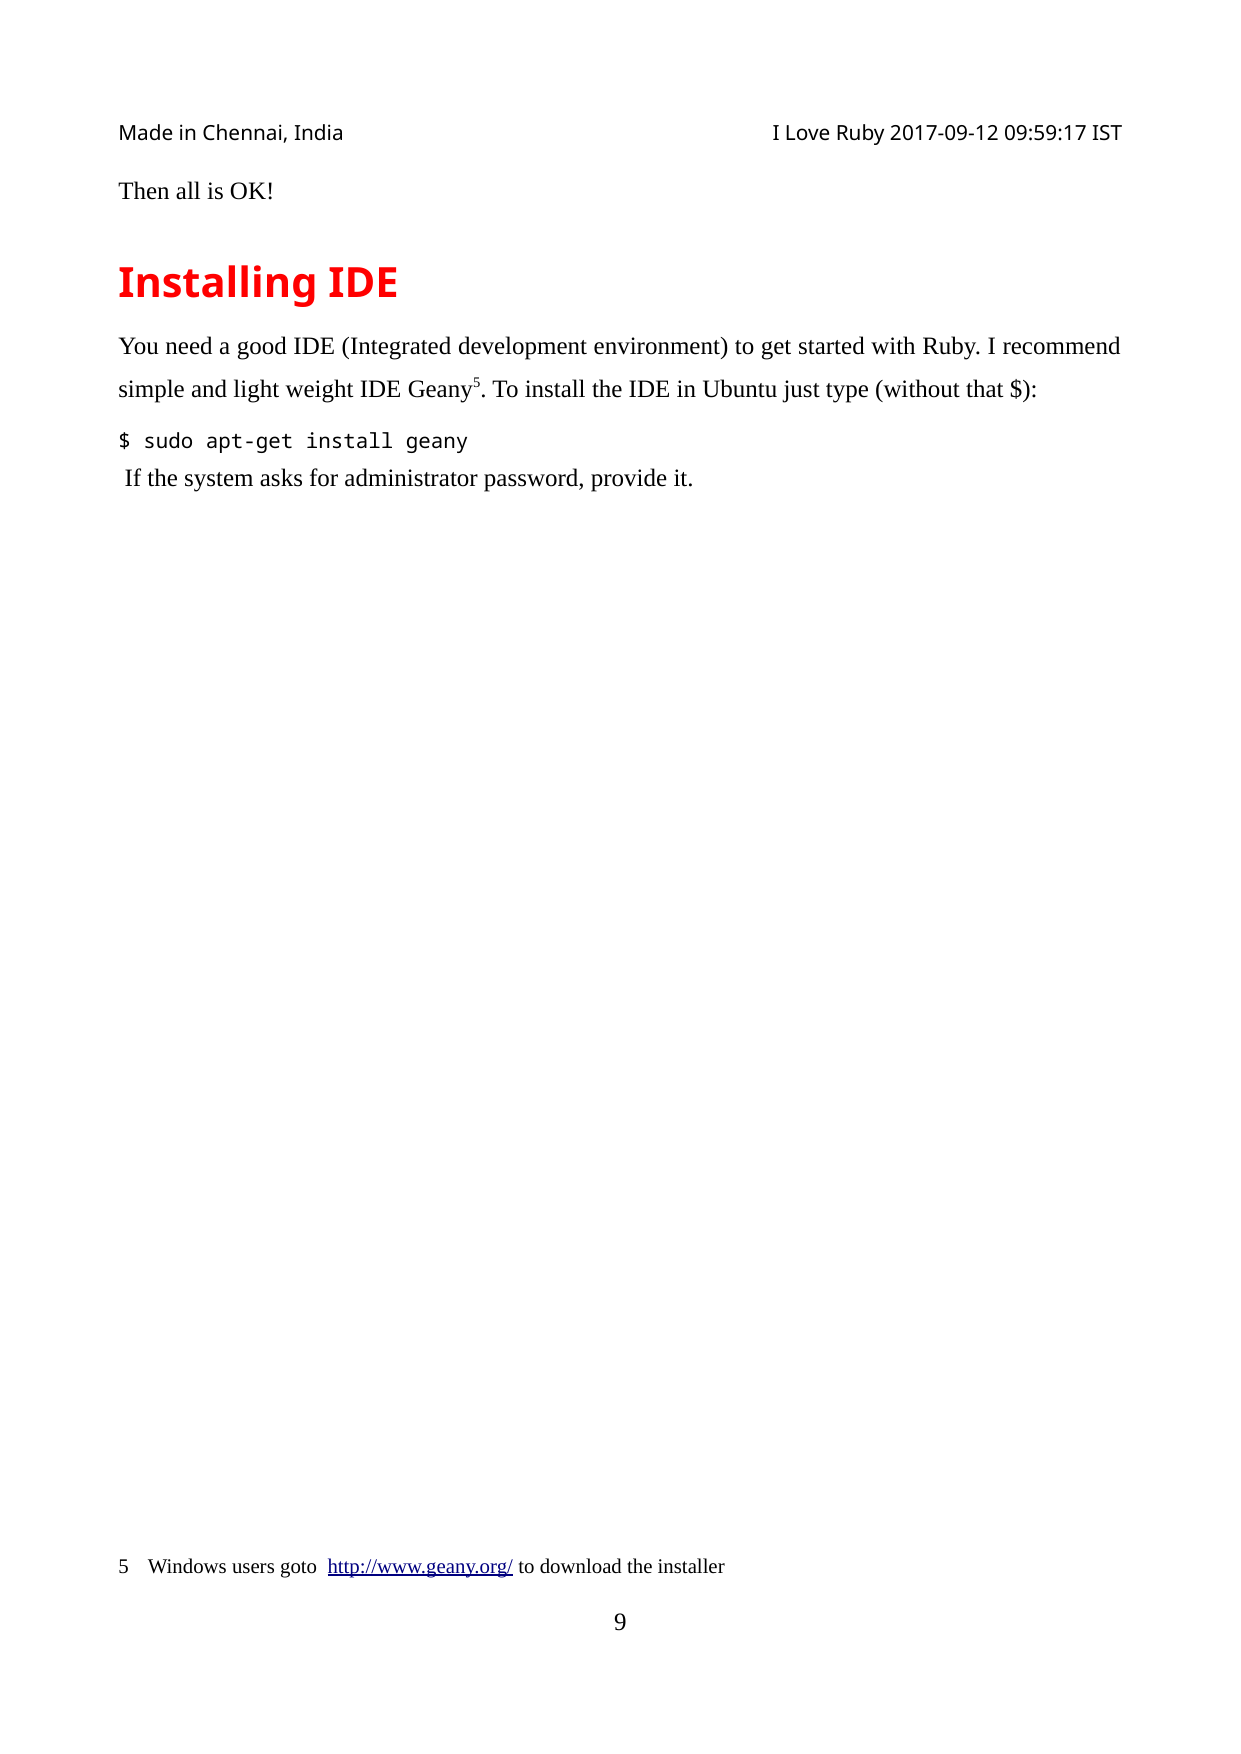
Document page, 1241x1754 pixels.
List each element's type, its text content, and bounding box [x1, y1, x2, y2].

subtitle Installing IDE [118, 253, 1122, 310]
text You need a good IDE (Integrated development environment) to get started with Ruby. I recommend simple and light weight IDE Geany. To install the IDE in Ubuntu just type (without that $): [118, 331, 1122, 403]
text Then all is OK! [118, 176, 1122, 205]
text $ sudo apt-get install geany [118, 426, 1122, 455]
text If the system asks for administrator password, provide it. [118, 463, 1122, 492]
text Windows users goto http://www.geany.org/ to download the installer [118, 1553, 1122, 1578]
